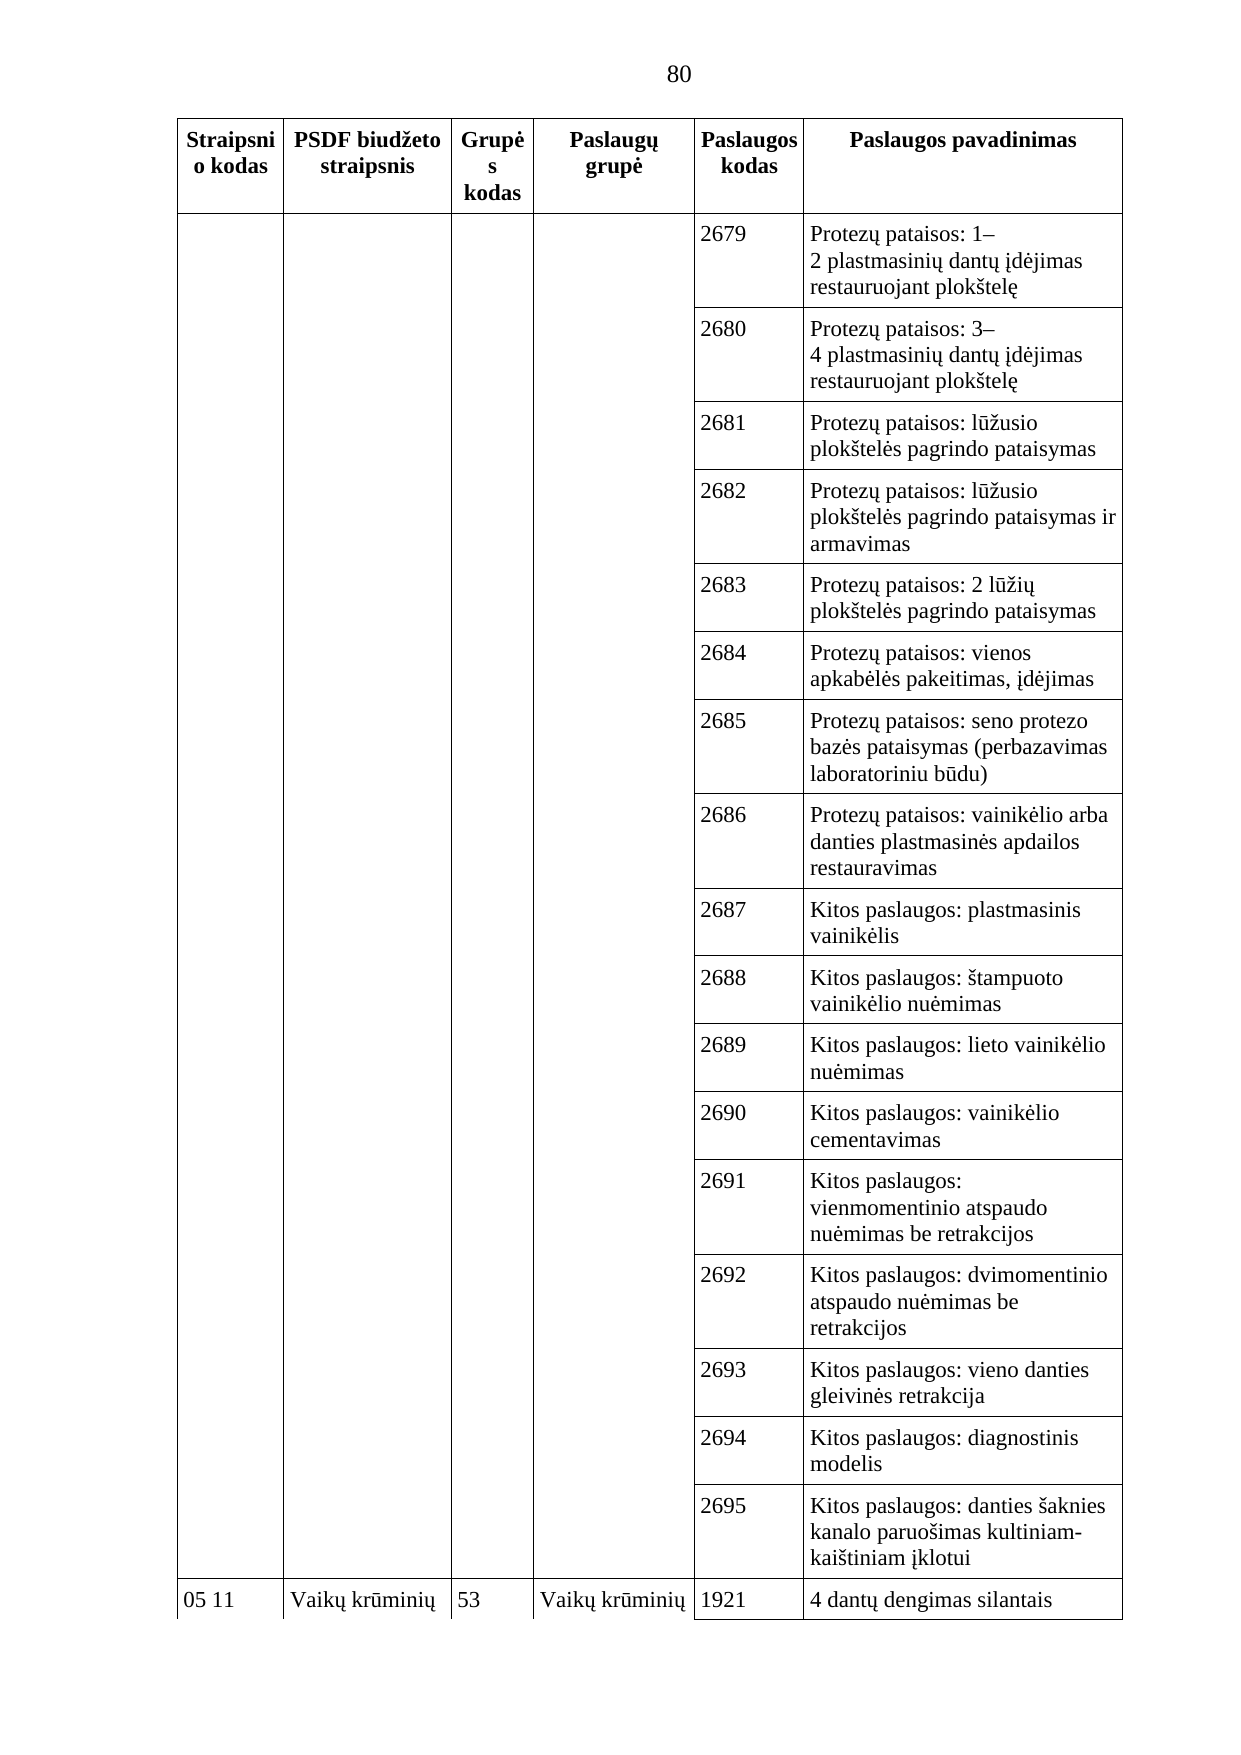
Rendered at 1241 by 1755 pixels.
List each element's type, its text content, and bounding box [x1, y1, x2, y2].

table_cell [534, 1023, 694, 1091]
table_cell [178, 888, 283, 955]
table_cell [452, 1254, 533, 1348]
table_cell [284, 214, 451, 307]
table_cell 2691 [695, 1160, 803, 1253]
table_cell [178, 699, 283, 793]
table_cell 1921 [695, 1579, 803, 1619]
table_cell Protezų pataisos: vienos apkabėlės pakeitimas, įdėjimas [804, 632, 1122, 699]
table_cell [178, 631, 283, 699]
table_cell Kitos paslaugos: diagnostinis modelis [804, 1417, 1122, 1483]
table_cell [452, 1091, 533, 1159]
table_cell [284, 469, 451, 563]
table_cell [284, 1484, 451, 1578]
table_cell Kitos paslaugos: vienmomentinio atspaudo nuėmimas be retrakcijos [804, 1160, 1122, 1253]
table_cell [178, 1159, 283, 1253]
table_cell [178, 307, 283, 401]
table_cell [452, 1023, 533, 1091]
table_cell 2694 [695, 1417, 803, 1483]
table_cell 53 [452, 1579, 533, 1619]
table_cell [284, 1159, 451, 1253]
table_cell Kitos paslaugos: danties šaknies kanalo paruošimas kultiniam-kaištiniam įklotui [804, 1485, 1122, 1578]
table_cell Kitos paslaugos: vieno danties gleivinės retrakcija [804, 1349, 1122, 1416]
table_cell Protezų pataisos: vainikėlio arba danties plastmasinės apdailos restauravimas [804, 794, 1122, 887]
table_cell 2683 [695, 564, 803, 631]
table_cell [452, 563, 533, 631]
table_cell [452, 1416, 533, 1483]
table_cell [452, 401, 533, 469]
table_cell [284, 1023, 451, 1091]
table_cell [178, 401, 283, 469]
table_cell [452, 307, 533, 401]
table_cell [178, 1416, 283, 1483]
table_cell 2690 [695, 1092, 803, 1159]
table_cell [534, 888, 694, 955]
table_cell Kitos paslaugos: plastmasinis vainikėlis [804, 889, 1122, 955]
table_cell [452, 1348, 533, 1416]
table_cell 2692 [695, 1255, 803, 1348]
table_cell [534, 469, 694, 563]
table_cell 2684 [695, 632, 803, 699]
table_cell 2687 [695, 889, 803, 955]
table_cell [452, 1159, 533, 1253]
table_cell [178, 1091, 283, 1159]
table_cell [534, 1416, 694, 1483]
table_header Paslaugos pavadinimas [804, 119, 1122, 212]
table_cell [534, 1484, 694, 1578]
table_cell [452, 955, 533, 1023]
table_cell [284, 1348, 451, 1416]
table_cell Kitos paslaugos: dvimomentinio atspaudo nuėmimas be retrakcijos [804, 1255, 1122, 1348]
table_cell [284, 793, 451, 887]
table_cell Vaikų krūminių [534, 1579, 694, 1619]
table_cell [284, 1416, 451, 1483]
table_header PSDF biudžeto straipsnis [284, 119, 451, 212]
table_cell [534, 1159, 694, 1253]
table_cell Protezų pataisos: 2 lūžių plokštelės pagrindo pataisymas [804, 564, 1122, 631]
table_cell [452, 888, 533, 955]
table_cell [452, 699, 533, 793]
table_cell 2695 [695, 1485, 803, 1578]
table_cell Vaikų krūminių [284, 1579, 451, 1619]
table_cell [534, 307, 694, 401]
table_cell 05 11 [178, 1579, 283, 1619]
table_cell [178, 793, 283, 887]
table_cell [452, 469, 533, 563]
table_cell [284, 631, 451, 699]
table_cell [534, 699, 694, 793]
table_cell [452, 1484, 533, 1578]
table_cell Protezų pataisos: 1–2 plastmasinių dantų įdėjimas restauruojant plokštelę [804, 214, 1122, 307]
table_cell 2693 [695, 1349, 803, 1416]
table_cell [178, 1484, 283, 1578]
table_cell 2681 [695, 402, 803, 469]
table_cell [534, 1254, 694, 1348]
table_cell [534, 563, 694, 631]
table_cell [178, 469, 283, 563]
table_cell [452, 793, 533, 887]
table_cell [284, 1254, 451, 1348]
table_cell [534, 1348, 694, 1416]
table_cell [178, 214, 283, 307]
table_cell Protezų pataisos: 3–4 plastmasinių dantų įdėjimas restauruojant plokštelę [804, 308, 1122, 401]
table_cell [452, 214, 533, 307]
table_header Straipsnio kodas [178, 119, 283, 212]
table_cell [284, 888, 451, 955]
table_cell [534, 1091, 694, 1159]
table_cell 2688 [695, 956, 803, 1023]
table_cell 2679 [695, 214, 803, 307]
table_cell [284, 401, 451, 469]
table_header Grupės kodas [452, 119, 533, 212]
table_cell [178, 563, 283, 631]
table_cell Kitos paslaugos: lieto vainikėlio nuėmimas [804, 1024, 1122, 1091]
table_cell Kitos paslaugos: vainikėlio cementavimas [804, 1092, 1122, 1159]
table_header Paslaugos kodas [695, 119, 803, 212]
table_cell 2680 [695, 308, 803, 401]
table_cell 2686 [695, 794, 803, 887]
table_cell 2682 [695, 470, 803, 563]
table_cell [178, 955, 283, 1023]
table_cell [534, 214, 694, 307]
table_cell [178, 1348, 283, 1416]
table_cell [284, 563, 451, 631]
table_cell Protezų pataisos: lūžusio plokštelės pagrindo pataisymas ir armavimas [804, 470, 1122, 563]
table_cell Kitos paslaugos: štampuoto vainikėlio nuėmimas [804, 956, 1122, 1023]
table_cell [534, 401, 694, 469]
table_cell 4 dantų dengimas silantais [804, 1579, 1122, 1619]
table_cell [452, 631, 533, 699]
table_cell [284, 307, 451, 401]
table_cell Protezų pataisos: lūžusio plokštelės pagrindo pataisymas [804, 402, 1122, 469]
table_cell [534, 955, 694, 1023]
table_cell Protezų pataisos: seno protezo bazės pataisymas (perbazavimas laboratoriniu būdu) [804, 700, 1122, 793]
table_cell 2689 [695, 1024, 803, 1091]
table_header Paslaugų grupė [534, 119, 694, 212]
table_cell [284, 955, 451, 1023]
table_cell [534, 793, 694, 887]
table_cell [178, 1254, 283, 1348]
table_cell 2685 [695, 700, 803, 793]
table_cell [178, 1023, 283, 1091]
table_cell [284, 1091, 451, 1159]
table_cell [284, 699, 451, 793]
table_cell [534, 631, 694, 699]
